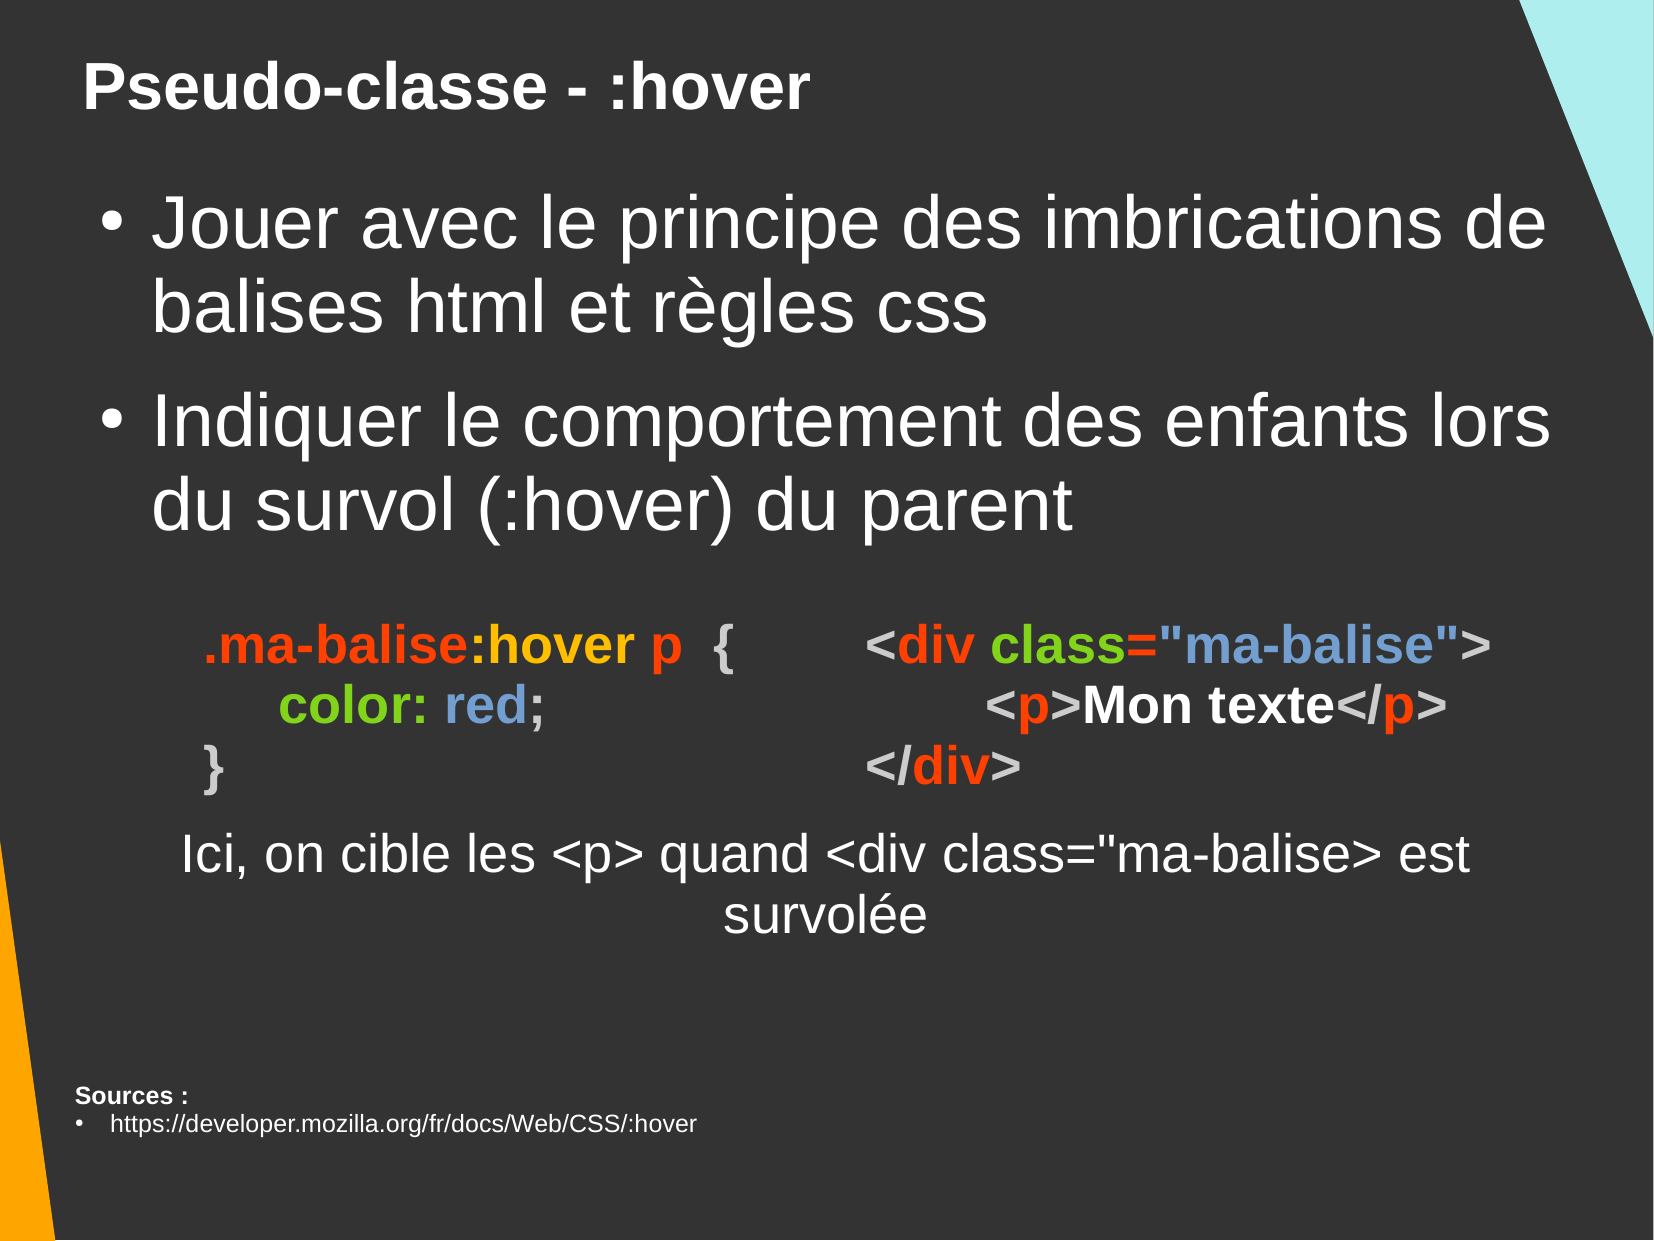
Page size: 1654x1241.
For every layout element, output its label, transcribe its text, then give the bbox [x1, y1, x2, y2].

text_box Sources : https://developer.mozilla.org/fr/docs/Web/CSS/:hover [60, 1074, 1546, 1241]
text_box <div class="ma-balise"> <p>Mon texte</p> </div> [850, 606, 1548, 804]
text_box .ma-balise:hover p { color: red; } [188, 606, 815, 804]
title Ici, on cible les <p> quand <div class="ma-balise> est survolée [94, 823, 1560, 945]
text_box [0, 840, 56, 1241]
list Jouer avec le principe des imbrications de balises html et règles css Indiquer le comportement des enfants lors du survol (:hover) du parent [80, 180, 1605, 603]
text_box [1519, 0, 1654, 340]
title Pseudo-classe - :hover [82, 49, 1571, 152]
